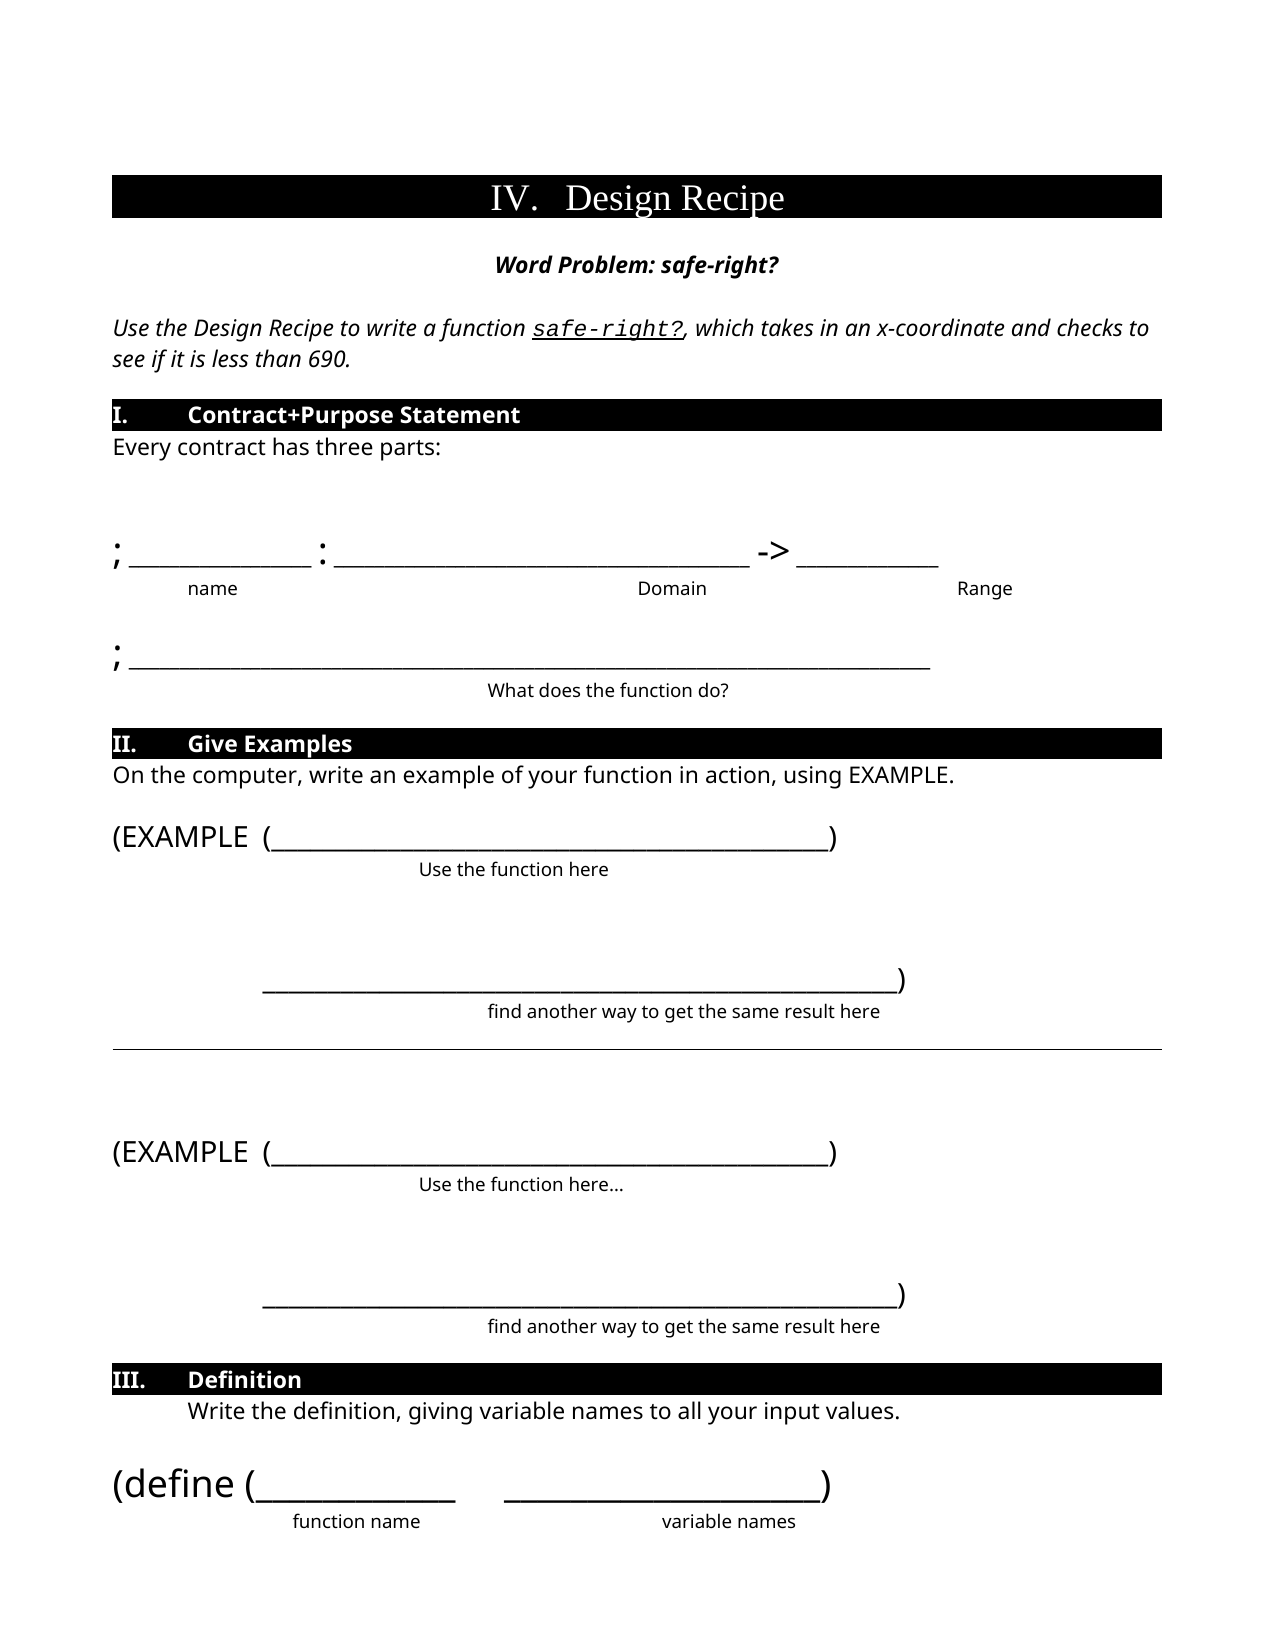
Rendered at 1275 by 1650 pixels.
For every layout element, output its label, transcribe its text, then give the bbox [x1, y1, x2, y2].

text What does the function do? [112, 678, 1162, 703]
text Use the function here… [337, 1171, 1162, 1197]
text On the computer, write an example of your function in action, using EXAMPLE. [112, 759, 1162, 791]
text name Domain Range [112, 576, 1162, 601]
text Use the Design Recipe to write a function safe-right?, which takes in an x-coordinate and checks to see if it is less than 690. [112, 312, 1162, 374]
subtitle Give Examples [112, 728, 1162, 759]
text function name variable names [112, 1508, 1162, 1534]
list Write the definition, giving variable names to all your input values. [150, 1395, 1162, 1426]
subtitle Definition [112, 1363, 1162, 1395]
text (define (____________ ___________________) [112, 1457, 1162, 1508]
subtitle Design Recipe [112, 175, 1162, 218]
text ; _______________________________________________________________________________ [112, 627, 1162, 678]
text _________________________________________________) [187, 958, 1162, 998]
text (EXAMPLE (___________________________________________) [112, 1132, 1162, 1171]
text Word Problem: safe-right? [112, 249, 1162, 281]
text Use the function here [337, 856, 1162, 882]
text find another way to get the same result here [487, 998, 1162, 1023]
text Every contract has three parts: [112, 431, 1162, 462]
subtitle Contract+Purpose Statement [112, 399, 1162, 431]
text ; __________________ : _________________________________________ -> ______________ [112, 524, 1162, 576]
text (EXAMPLE (___________________________________________) [112, 817, 1162, 856]
text _________________________________________________) [187, 1273, 1162, 1313]
text find another way to get the same result here [487, 1313, 1162, 1338]
